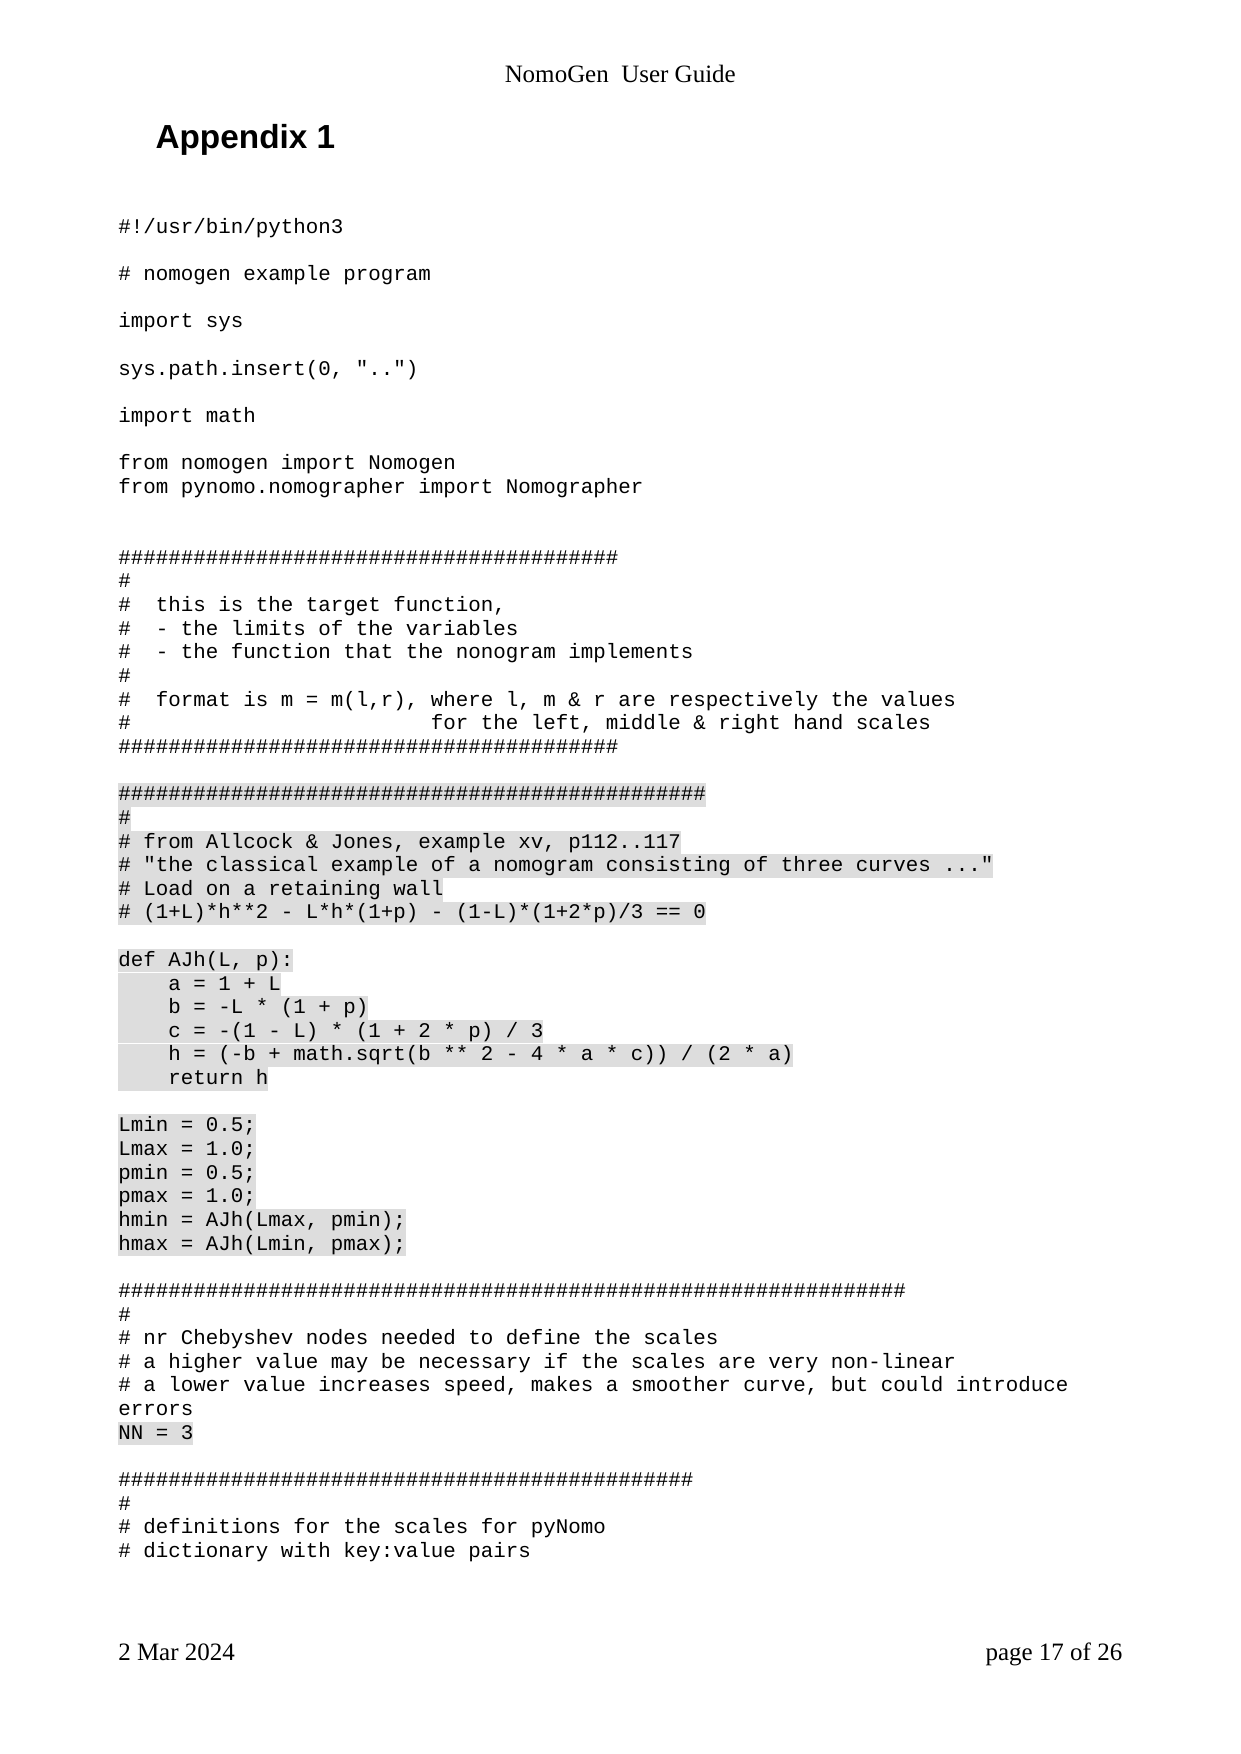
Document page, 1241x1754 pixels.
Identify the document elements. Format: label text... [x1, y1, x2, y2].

text ############################################### [118, 783, 1122, 807]
text ######################################## [118, 547, 1122, 571]
text # a higher value may be necessary if the scales are very non-linear [118, 1351, 1122, 1374]
text # definitions for the scales for pyNomo [118, 1516, 1122, 1540]
text # nomogen example program [118, 263, 1122, 287]
text # for the left, middle & right hand scales [118, 712, 1122, 736]
text # [118, 571, 1122, 594]
text return h [118, 1067, 1122, 1091]
text ############################################## [118, 1469, 1122, 1493]
text a = 1 + L [118, 972, 1122, 996]
text # this is the target function, [118, 594, 1122, 618]
text # a lower value increases speed, makes a smoother curve, but could introduce errors [118, 1374, 1122, 1422]
text # [118, 1493, 1122, 1516]
text # [118, 1303, 1122, 1327]
text pmin = 0.5; [118, 1162, 1122, 1185]
text # [118, 665, 1122, 689]
text c = -(1 - L) * (1 + 2 * p) / 3 [118, 1020, 1122, 1043]
text b = -L * (1 + p) [118, 996, 1122, 1020]
text h = (-b + math.sqrt(b ** 2 - 4 * a * c)) / (2 * a) [118, 1043, 1122, 1067]
text # - the limits of the variables [118, 618, 1122, 641]
text # Load on a retaining wall [118, 878, 1122, 902]
text #!/usr/bin/python3 [118, 216, 1122, 239]
text # dictionary with key:value pairs [118, 1540, 1122, 1564]
text ############################################################### [118, 1280, 1122, 1303]
text Lmax = 1.0; [118, 1138, 1122, 1162]
text # "the classical example of a nomogram consisting of three curves ..." [118, 854, 1122, 878]
text ######################################## [118, 736, 1122, 760]
text # (1+L)*h**2 - L*h*(1+p) - (1-L)*(1+2*p)/3 == 0 [118, 902, 1122, 925]
text # nr Chebyshev nodes needed to define the scales [118, 1327, 1122, 1351]
text from nomogen import Nomogen [118, 452, 1122, 476]
text pmax = 1.0; [118, 1185, 1122, 1209]
text import math [118, 405, 1122, 429]
text # [118, 807, 1122, 831]
text # format is m = m(l,r), where l, m & r are respectively the values [118, 689, 1122, 712]
text # - the function that the nonogram implements [118, 641, 1122, 665]
text hmax = AJh(Lmin, pmax); [118, 1233, 1122, 1256]
text Lmin = 0.5; [118, 1114, 1122, 1138]
text sys.path.insert(0, "..") [118, 358, 1122, 381]
text from pynomo.nomographer import Nomographer [118, 476, 1122, 499]
text def AJh(L, p): [118, 949, 1122, 972]
text import sys [118, 310, 1122, 334]
text # from Allcock & Jones, example xv, p112..117 [118, 831, 1122, 854]
text NN = 3 [118, 1422, 1122, 1445]
text hmin = AJh(Lmax, pmin); [118, 1209, 1122, 1233]
